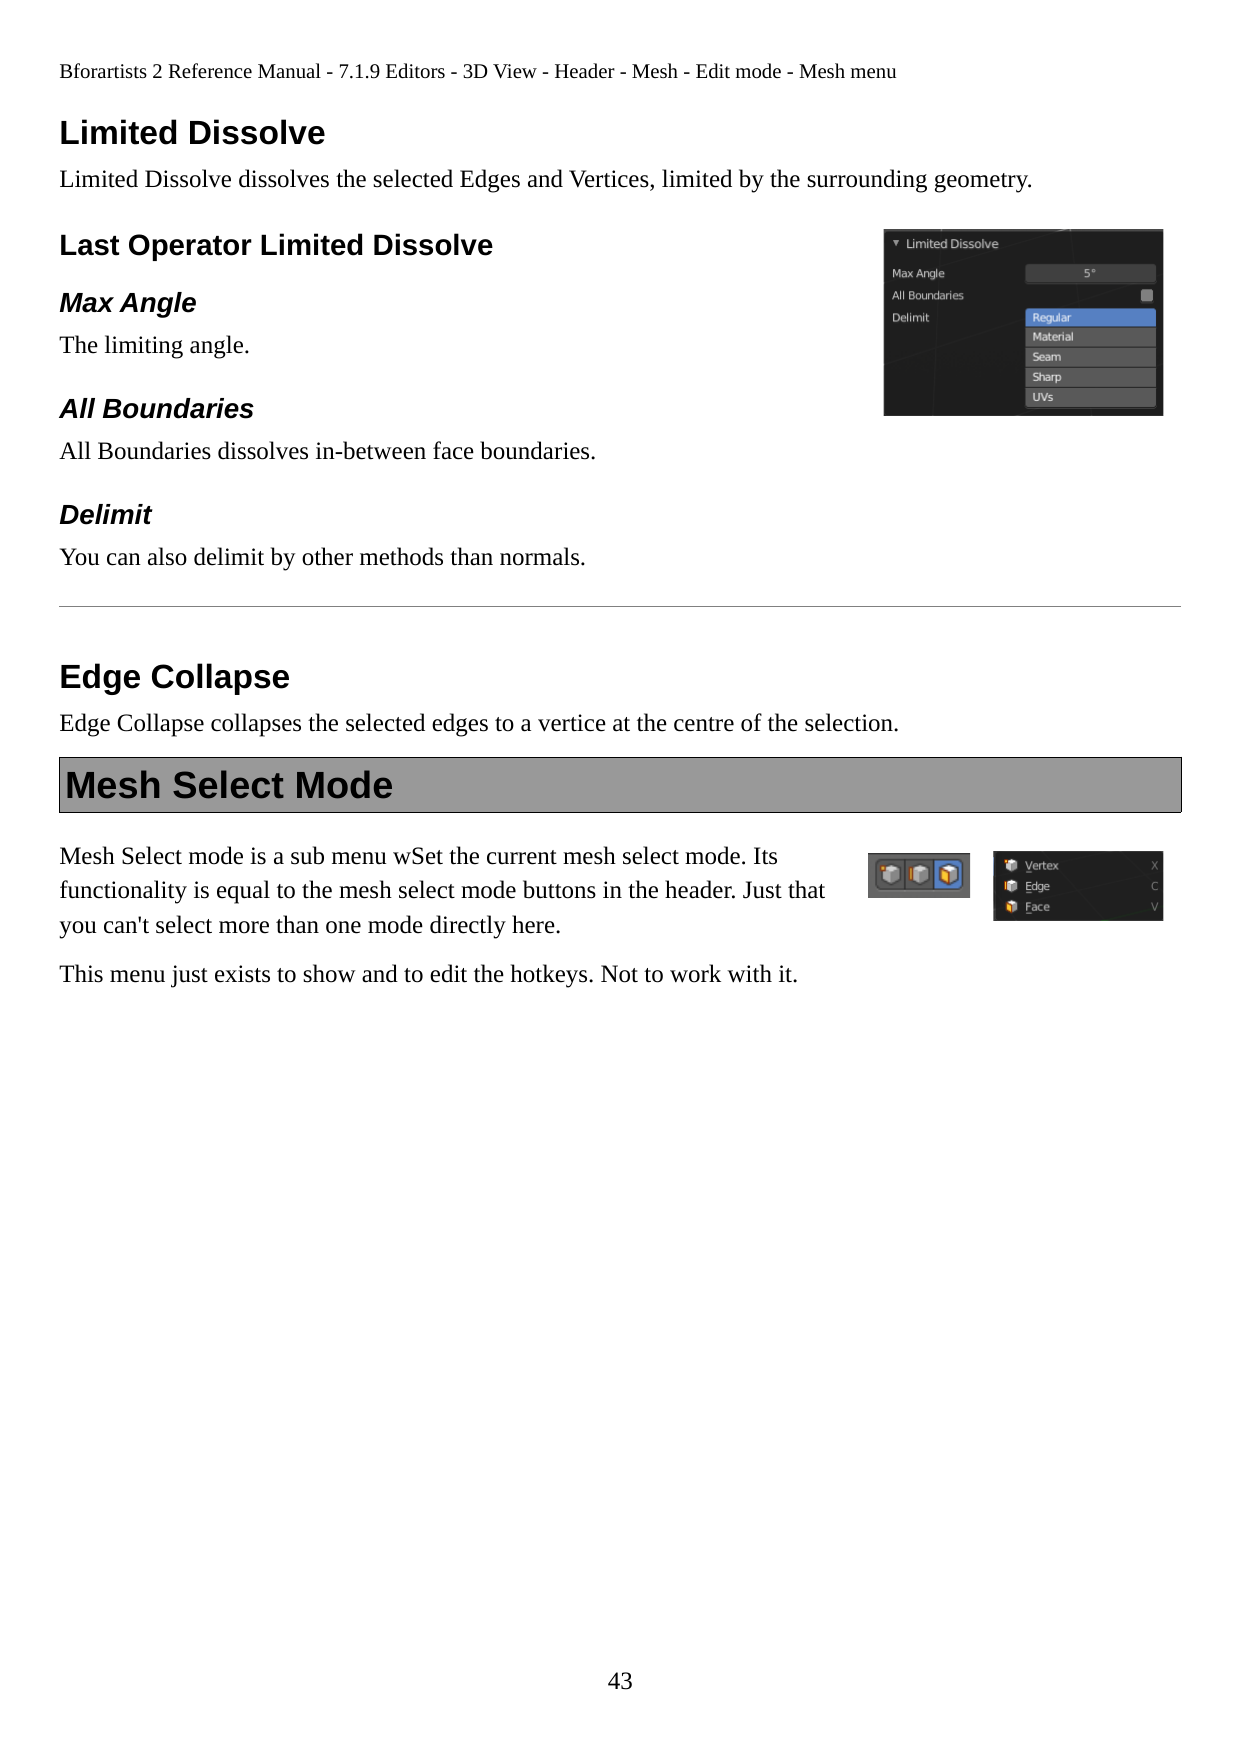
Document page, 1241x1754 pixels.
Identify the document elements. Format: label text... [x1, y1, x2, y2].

text All Boundaries dissolves in-between face boundaries. [59, 436, 1181, 465]
text Mesh Select mode is a sub menu wSet the current mesh select mode. Its functionality is equal to the mesh select mode buttons in the header. Just that you can't select more than one mode directly here. [59, 841, 1181, 938]
subtitle [1164, 286, 1181, 318]
text [1164, 331, 1181, 359]
text This menu just exists to show and to edit the hotkeys. Not to work with it. [59, 959, 1181, 987]
text Limited Dissolve dissolves the selected Edges and Vertices, limited by the surrounding geometry. [59, 164, 1181, 192]
text You can also delimit by other methods than normals. [59, 542, 1181, 571]
subtitle Delimit [59, 498, 1181, 530]
subtitle Last Operator Limited Dissolve [59, 227, 1181, 261]
picture [993, 851, 1164, 921]
text Edge Collapse collapses the selected edges to a vertice at the centre of the selection. [59, 708, 1181, 736]
subtitle Edge Collapse [59, 656, 1181, 695]
text The limiting angle. [59, 331, 883, 359]
subtitle Limited Dissolve [59, 113, 1181, 151]
table_header Mesh Select Mode [60, 758, 1181, 812]
subtitle Max Angle [59, 286, 883, 318]
picture [868, 853, 971, 898]
picture [883, 229, 1164, 416]
subtitle All Boundaries [59, 392, 1181, 424]
